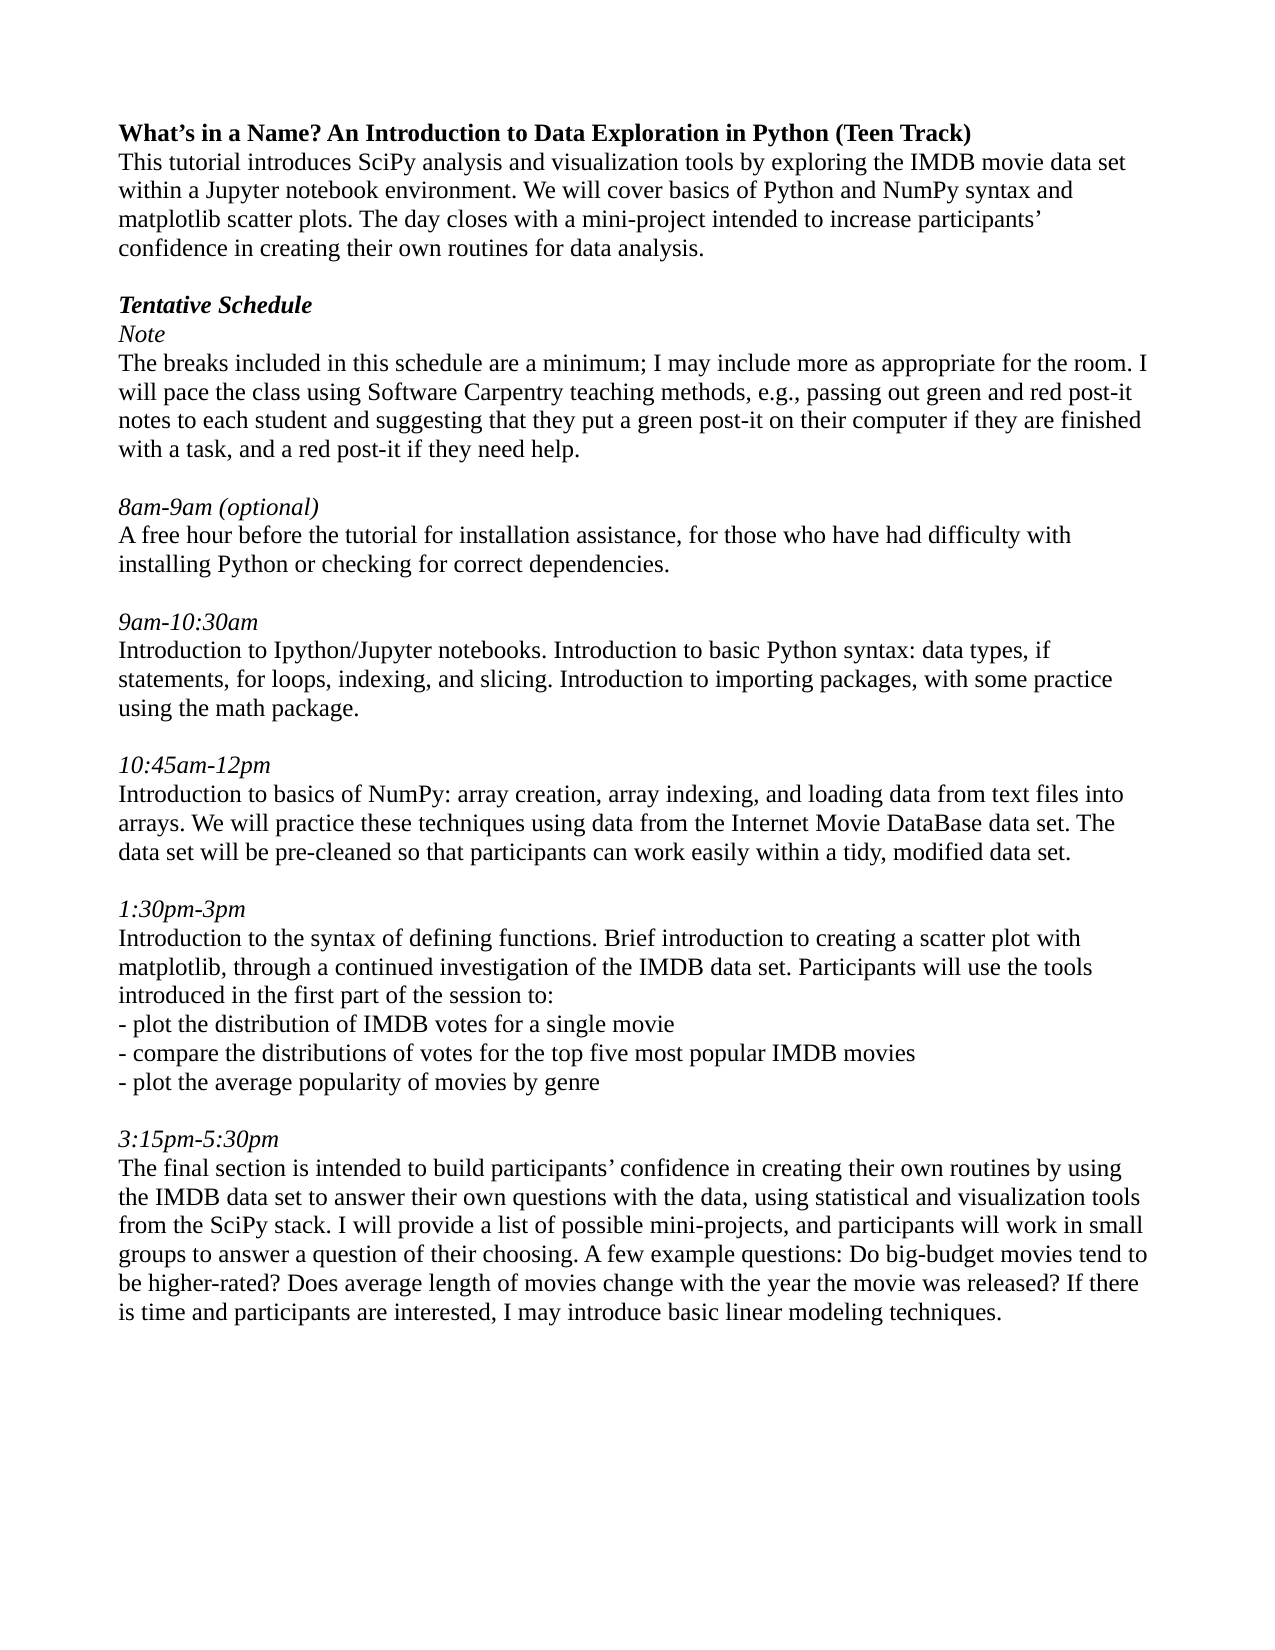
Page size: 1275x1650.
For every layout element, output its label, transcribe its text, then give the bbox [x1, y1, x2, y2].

text 10:45am-12pm [118, 751, 1157, 779]
text What’s in a Name? An Introduction to Data Exploration in Python (Teen Track) [118, 118, 1157, 147]
text - compare the distributions of votes for the top five most popular IMDB movies [118, 1038, 1157, 1067]
text The final section is intended to build participants’ confidence in creating their own routines by using the IMDB data set to answer their own questions with the data, using statistical and visualization tools from the SciPy stack. I will provide a list of possible mini-projects, and participants will work in small groups to answer a question of their choosing. A few example questions: Do big-budget movies tend to be higher-rated? Does average length of movies change with the year the movie was released? If there is time and participants are interested, I may introduce basic linear modeling techniques. [118, 1153, 1157, 1326]
text A free hour before the tutorial for installation assistance, for those who have had difficulty with installing Python or checking for correct dependencies. [118, 521, 1157, 578]
text 9am-10:30am [118, 607, 1157, 636]
text 1:30pm-3pm [118, 894, 1157, 923]
text 3:15pm-5:30pm [118, 1124, 1157, 1153]
text - plot the distribution of IMDB votes for a single movie [118, 1009, 1157, 1038]
text Tentative Schedule [118, 291, 1157, 319]
text This tutorial introduces SciPy analysis and visualization tools by exploring the IMDB movie data set within a Jupyter notebook environment. We will cover basics of Python and NumPy syntax and matplotlib scatter plots. The day closes with a mini-project intended to increase participants’ confidence in creating their own routines for data analysis. [118, 147, 1157, 262]
text Introduction to Ipython/Jupyter notebooks. Introduction to basic Python syntax: data types, if statements, for loops, indexing, and slicing. Introduction to importing packages, with some practice using the math package. [118, 636, 1157, 722]
text Introduction to basics of NumPy: array creation, array indexing, and loading data from text files into arrays. We will practice these techniques using data from the Internet Movie DataBase data set. The data set will be pre-cleaned so that participants can work easily within a tidy, modified data set. [118, 779, 1157, 866]
text 8am-9am (optional) [118, 492, 1157, 521]
text Note [118, 319, 1157, 348]
text Introduction to the syntax of defining functions. Brief introduction to creating a scatter plot with matplotlib, through a continued investigation of the IMDB data set. Participants will use the tools introduced in the first part of the session to: [118, 923, 1157, 1009]
text The breaks included in this schedule are a minimum; I may include more as appropriate for the room. I will pace the class using Software Carpentry teaching methods, e.g., passing out green and red post-it notes to each student and suggesting that they put a green post-it on their computer if they are finished with a task, and a red post-it if they need help. [118, 348, 1157, 463]
text - plot the average popularity of movies by genre [118, 1067, 1157, 1096]
